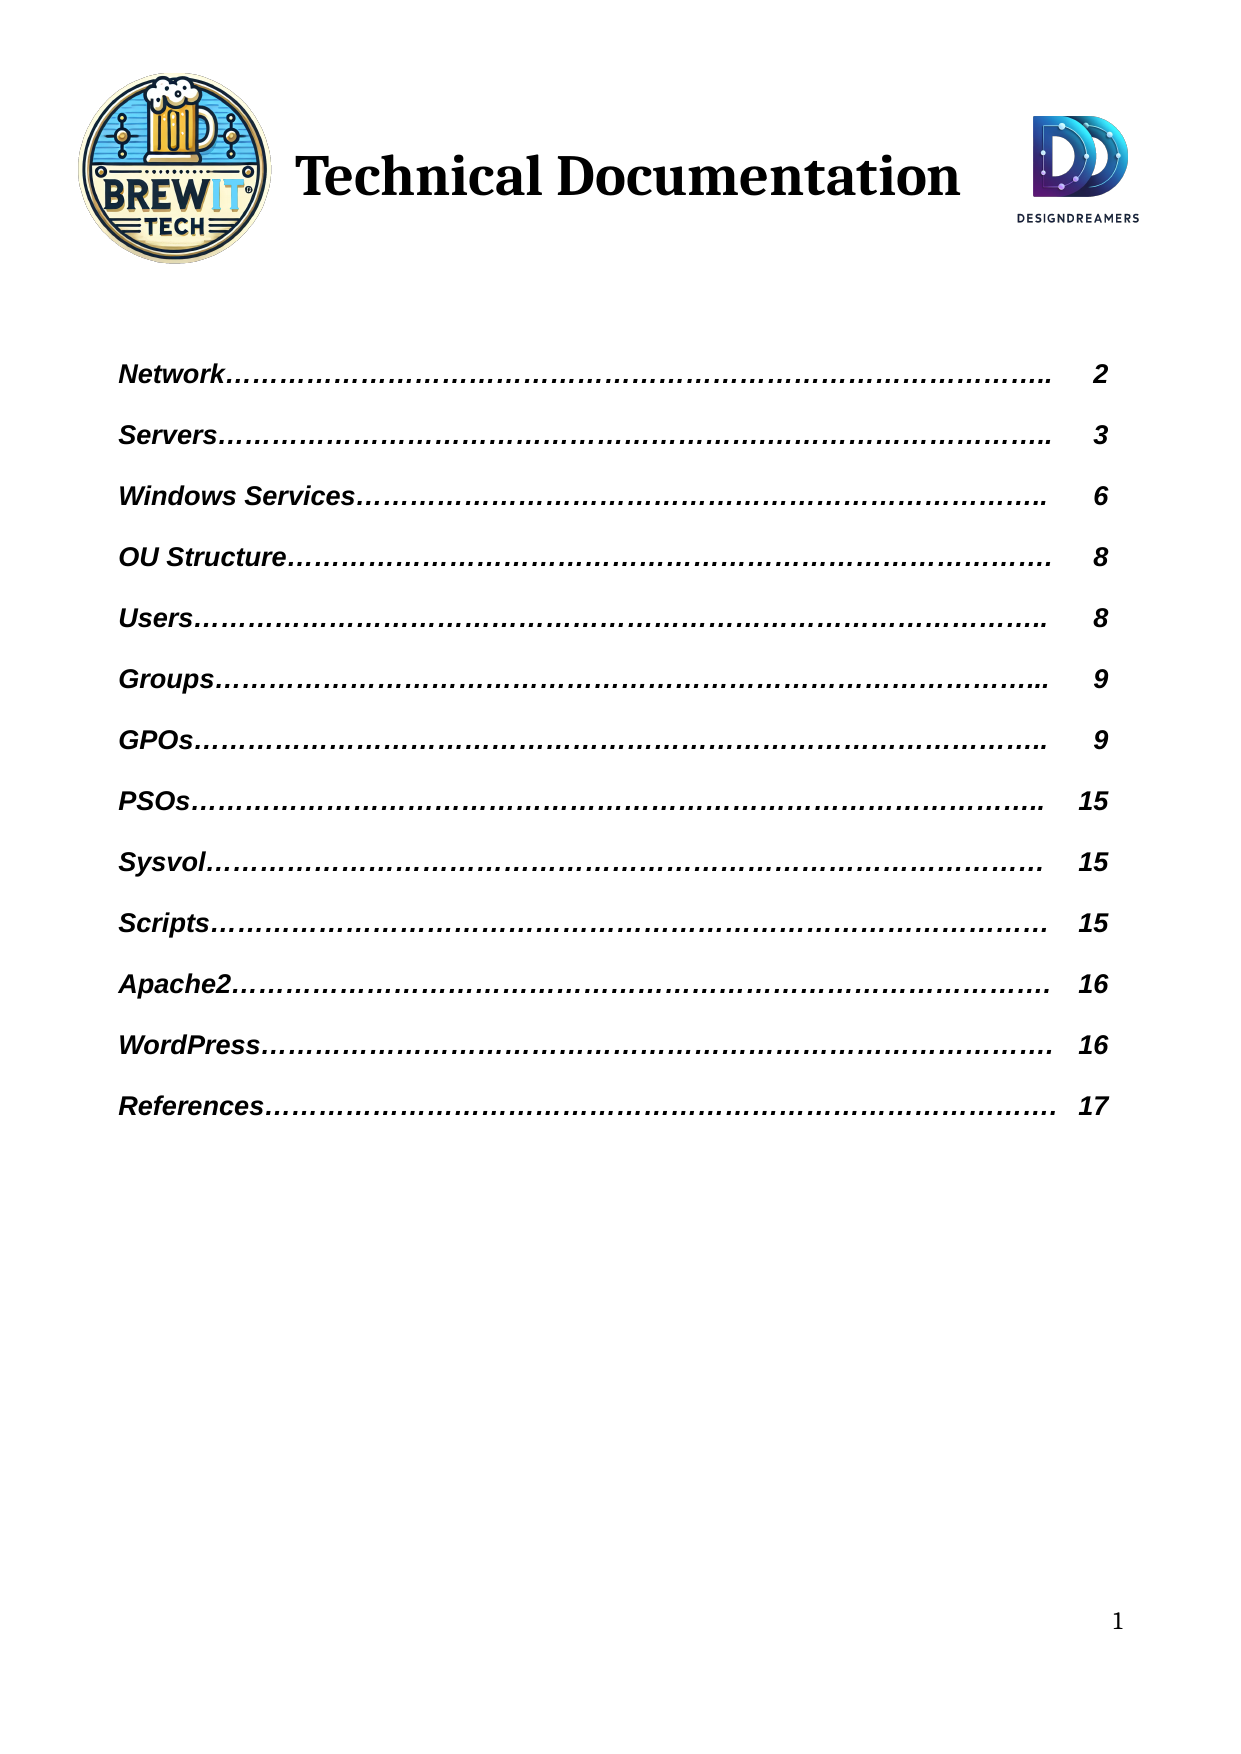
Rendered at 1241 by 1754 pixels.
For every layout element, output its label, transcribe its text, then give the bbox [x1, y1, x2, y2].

subtitle GPOs………………………………………………………………………………….. 9 [118, 724, 1122, 755]
title Technical Documentation [277, 143, 980, 210]
subtitle PSOs………………………………………………………………………………….. 15 [118, 785, 1122, 816]
subtitle Users………………………………………………………………………………….. 8 [118, 602, 1122, 633]
picture [980, 73, 1174, 267]
picture [72, 70, 277, 277]
subtitle Groups………………………………………………………………………………... 9 [118, 663, 1122, 694]
subtitle Sysvol………………………………………………………………………………… 15 [118, 846, 1122, 877]
subtitle References……………………………………………………………………………. 17 [118, 1089, 1122, 1121]
subtitle Apache2………………………………………………………………………………. 16 [118, 968, 1122, 999]
subtitle Servers…………………………………………………….………………………….. 3 [118, 419, 1122, 451]
subtitle OU Structure…………………………………………………………………………. 8 [118, 541, 1122, 572]
subtitle Windows Services………………………………………………………………….. 6 [118, 480, 1122, 511]
subtitle WordPress……………………………………………………………………………. 16 [118, 1029, 1122, 1060]
subtitle Network……………………………………………………………………………….. 2 [118, 358, 1122, 389]
subtitle Scripts………………………………………………………………………………… 15 [118, 907, 1122, 938]
